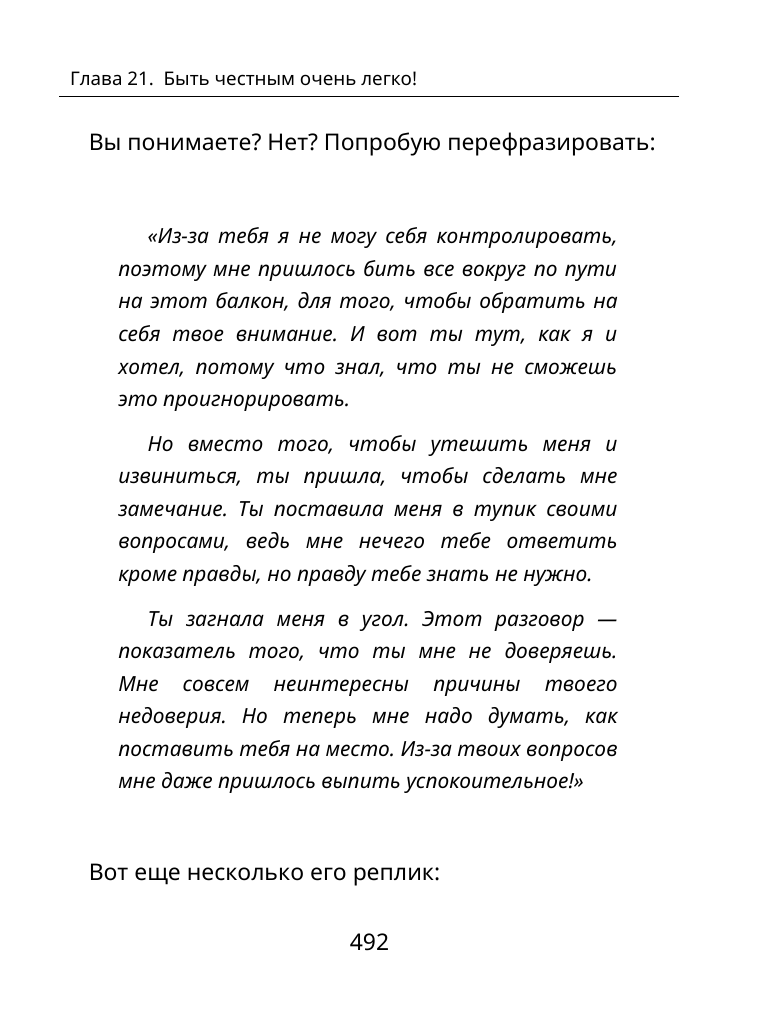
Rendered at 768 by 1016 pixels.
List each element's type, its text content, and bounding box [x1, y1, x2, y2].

text Ты загнала меня в угол. Этот разговор — показатель того, что ты мне не доверяешь. Мне совсем неинтересны причины твоего недоверия. Но теперь мне надо думать, как поставить тебя на место. Из-за твоих вопросов мне даже пришлось выпить успокоительное!» [118, 604, 620, 795]
text Вот еще несколько его реплик: [59, 855, 679, 887]
text Но вместо того, чтобы утешить меня и извиниться, ты пришла, чтобы сделать мне замечание. Ты поставила меня в тупик своими вопросами, ведь мне нечего тебе ответить кроме правды, но правду тебе знать не нужно. [118, 429, 620, 588]
text Вы понимаете? Нет? Попробую перефразировать: [59, 126, 679, 157]
text «Из-за тебя я не могу себя контролировать, поэтому мне пришлось бить все вокруг по пути на этот балкон, для того, чтобы обратить на себя твое внимание. И вот ты тут, как я и хотел, потому что знал, что ты не сможешь это проигнорировать. [118, 221, 620, 413]
